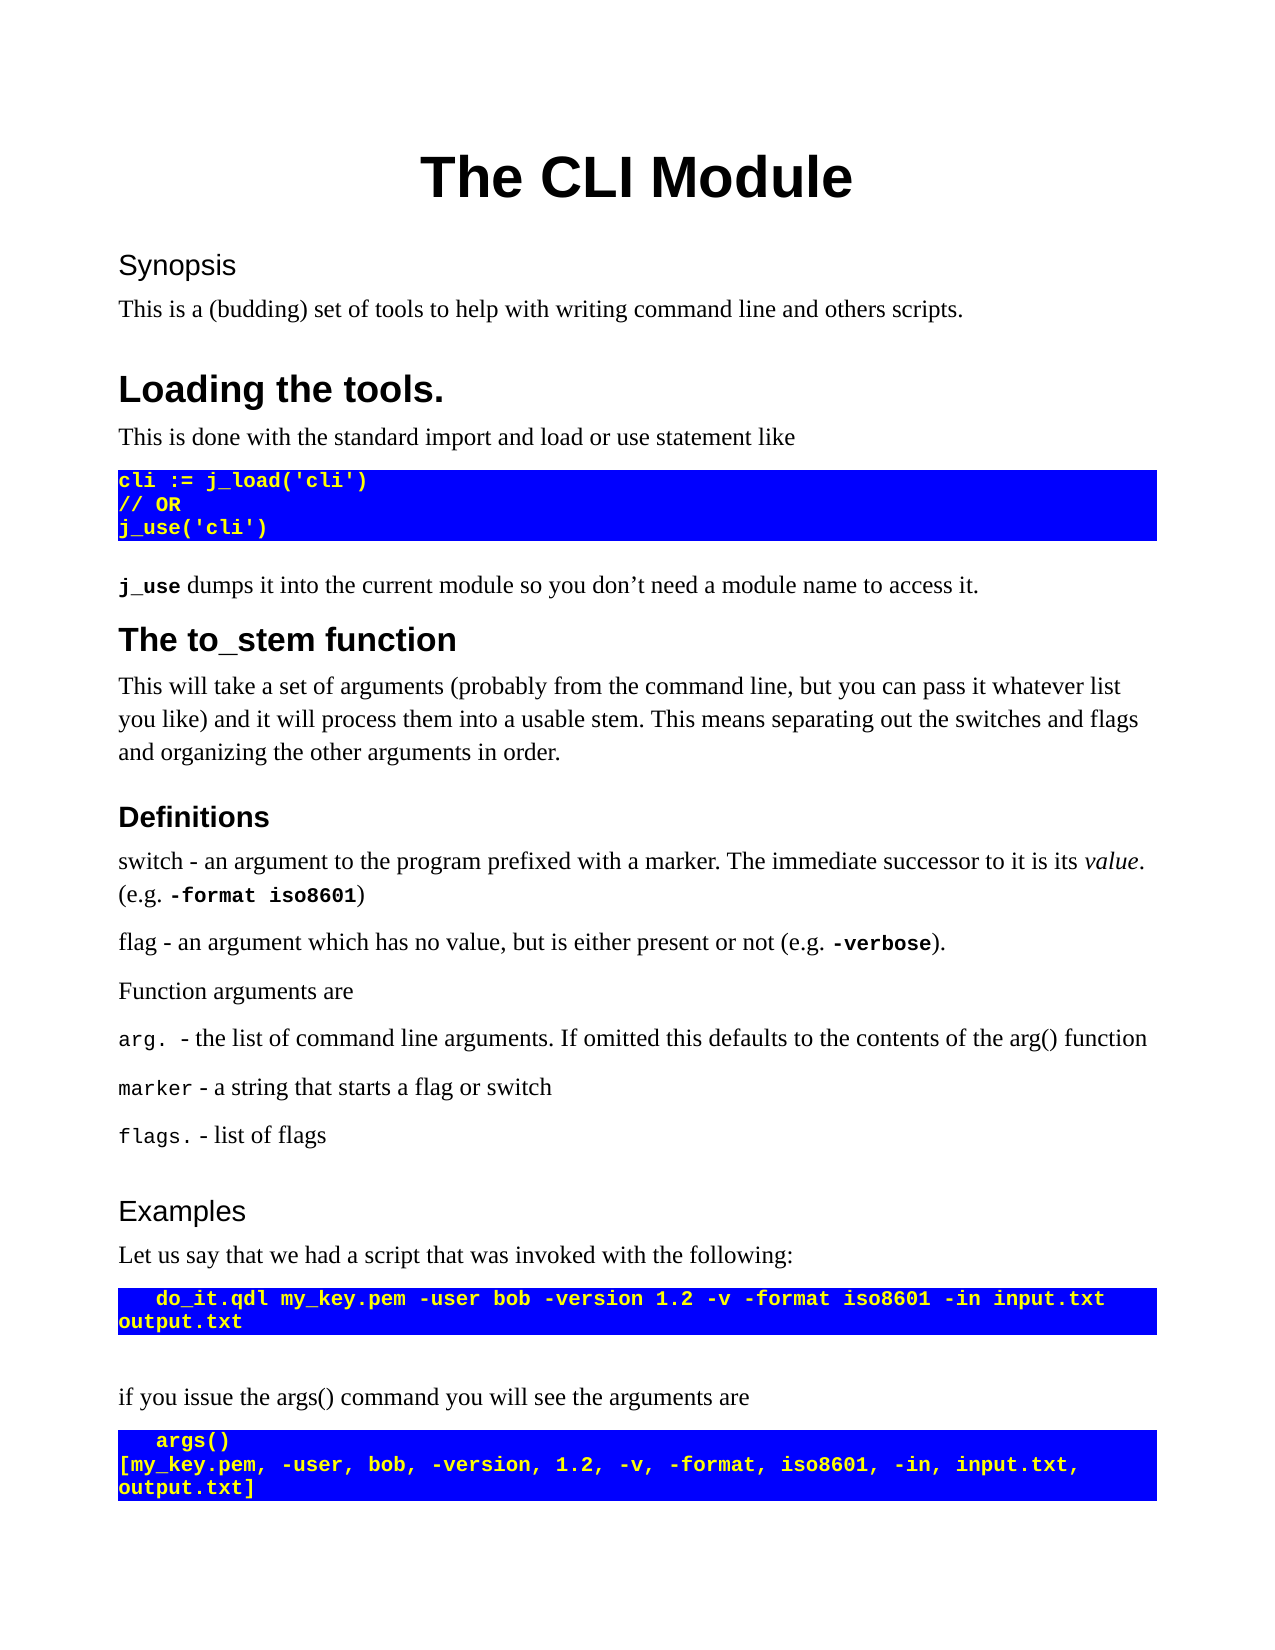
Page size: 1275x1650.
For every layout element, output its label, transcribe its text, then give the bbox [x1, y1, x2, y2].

text Let us say that we had a script that was invoked with the following: [118, 1240, 1157, 1269]
subtitle Definitions [118, 799, 1157, 833]
text This will take a set of arguments (probably from the command line, but you can pass it whatever list you like) and it will process them into a usable stem. This means separating out the switches and flags and organizing the other arguments in order. [118, 671, 1157, 766]
text This is a (budding) set of tools to help with writing command line and others scripts. [118, 294, 1157, 322]
text do_it.qdl my_key.pem -user bob -version 1.2 -v -format iso8601 -in input.txt output.txt [118, 1288, 1157, 1335]
text marker - a string that starts a flag or switch [118, 1072, 1157, 1102]
subtitle The to_stem function [118, 620, 1157, 659]
text [my_key.pem, -user, bob, -version, 1.2, -v, -format, iso8601, -in, input.txt, output.txt] [118, 1453, 1157, 1501]
text // OR [118, 494, 1157, 517]
subtitle Loading the tools. [118, 366, 1157, 410]
text cli := j_load('cli') [118, 470, 1157, 494]
text switch - an argument to the program prefixed with a marker. The immediate successor to it is its value. (e.g. -format iso8601) [118, 846, 1157, 908]
subtitle Synopsis [118, 248, 1157, 281]
subtitle Examples [118, 1194, 1157, 1228]
text j_use('cli') [118, 517, 1157, 541]
text flag - an argument which has no value, but is either present or not (e.g. -verbose). [118, 927, 1157, 957]
text This is done with the standard import and load or use statement like [118, 422, 1157, 451]
title The CLI Module [118, 143, 1157, 210]
text Function arguments are [118, 976, 1157, 1005]
text flags. - list of flags [118, 1121, 1157, 1150]
text if you issue the args() command you will see the arguments are [118, 1382, 1157, 1411]
text j_use dumps it into the current module so you don’t need a module name to access it. [118, 570, 1157, 599]
text args() [118, 1430, 1157, 1453]
text arg. - the list of command line arguments. If omitted this defaults to the contents of the arg() function [118, 1023, 1157, 1053]
